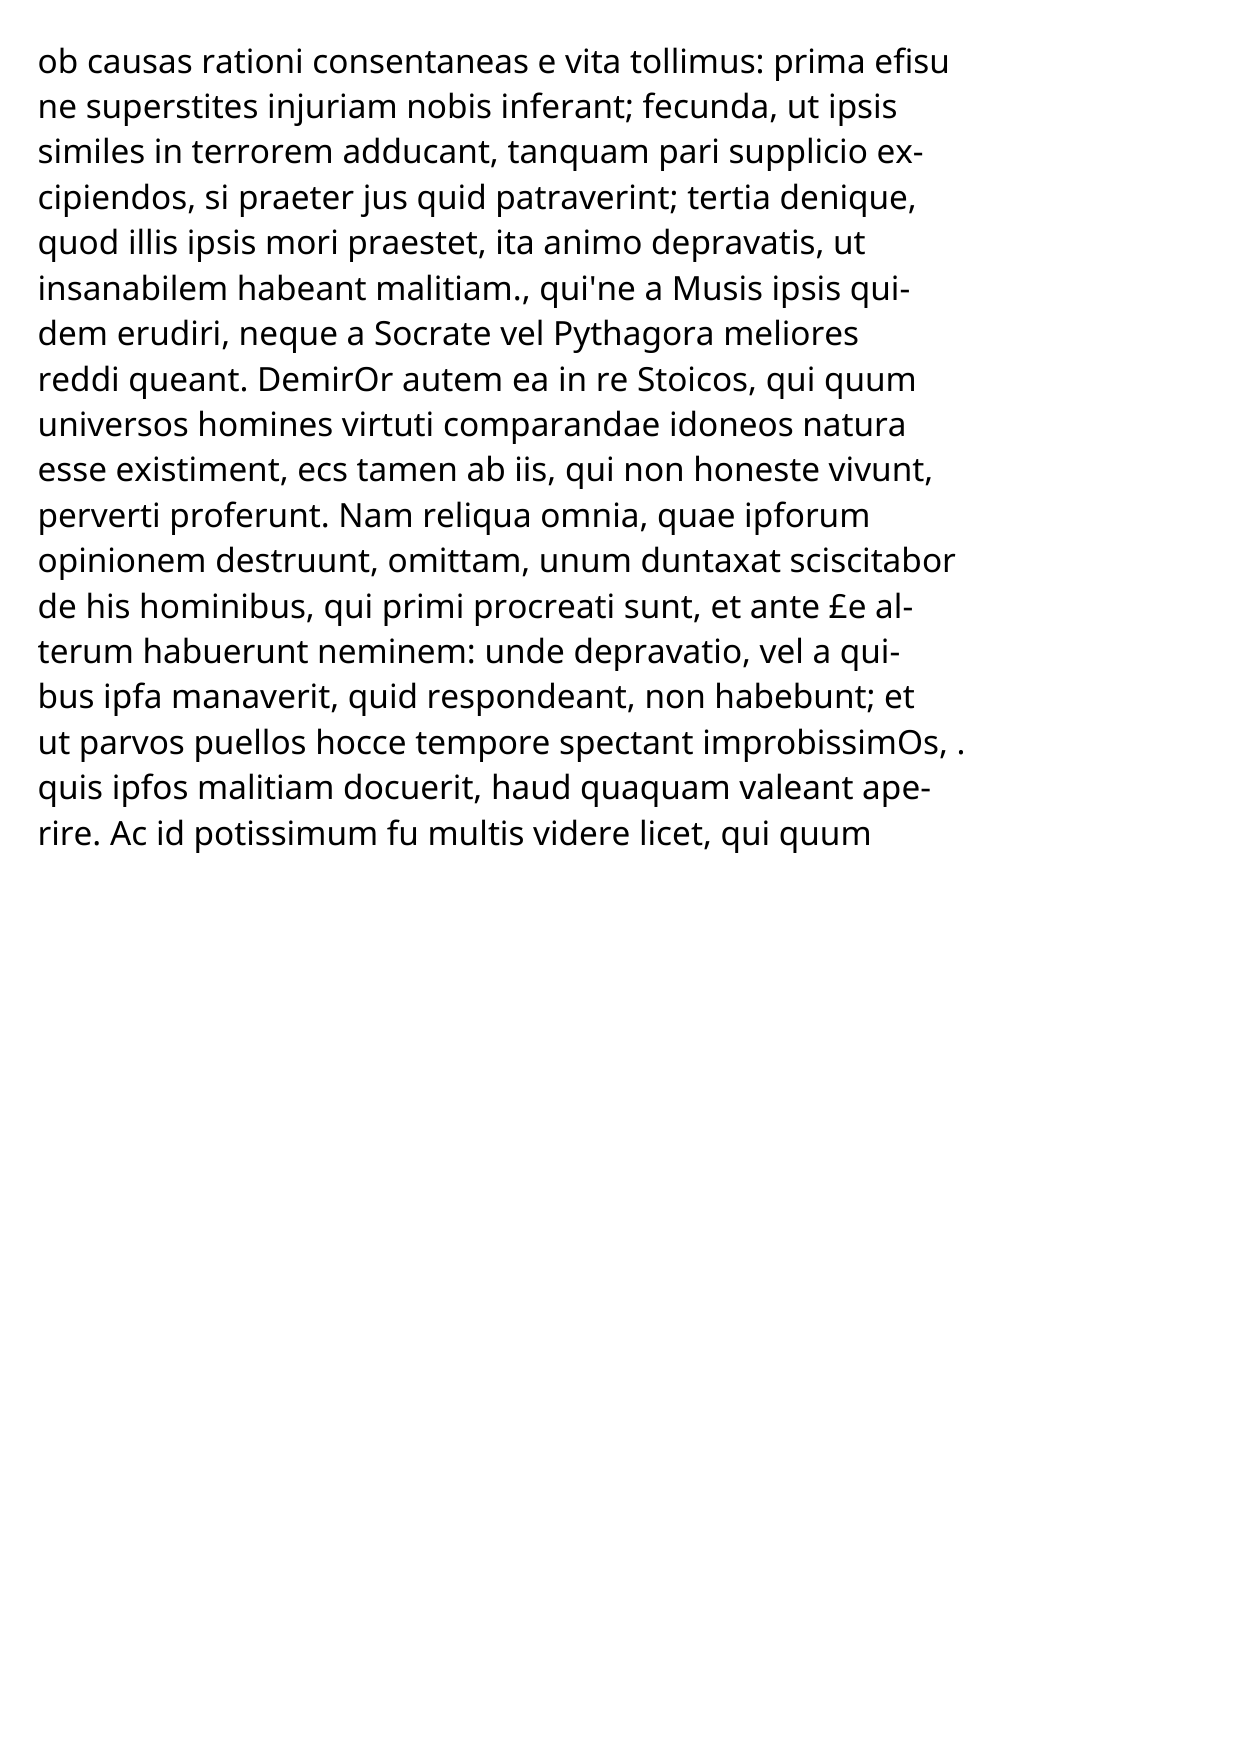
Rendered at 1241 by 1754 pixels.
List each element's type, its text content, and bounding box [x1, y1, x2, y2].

text ob causas rationi consentaneas e vita tollimus: prima efisu ne superstites injuriam nobis inferant; fecunda, ut ipsis similes in terrorem adducant, tanquam pari supplicio ex- cipiendos, si praeter jus quid patraverint; tertia denique, quod illis ipsis mori praestet, ita animo depravatis, ut insanabilem habeant malitiam., qui'ne a Musis ipsis qui- dem erudiri, neque a Socrate vel Pythagora meliores reddi queant. DemirOr autem ea in re Stoicos, qui quum universos homines virtuti comparandae idoneos natura esse existiment, ecs tamen ab iis, qui non honeste vivunt, perverti proferunt. Nam reliqua omnia, quae ipforum opinionem destruunt, omittam, unum duntaxat sciscitabor de his hominibus, qui primi procreati sunt, et ante £e al- terum habuerunt neminem: unde depravatio, vel a qui- bus ipfa manaverit, quid respondeant, non habebunt; et ut parvos puellos hocce tempore spectant improbissimOs, . quis ipfos malitiam docuerit, haud quaquam valeant ape- rire. Ac id potissimum fu multis videre licet, qui quum [37, 37, 1203, 855]
